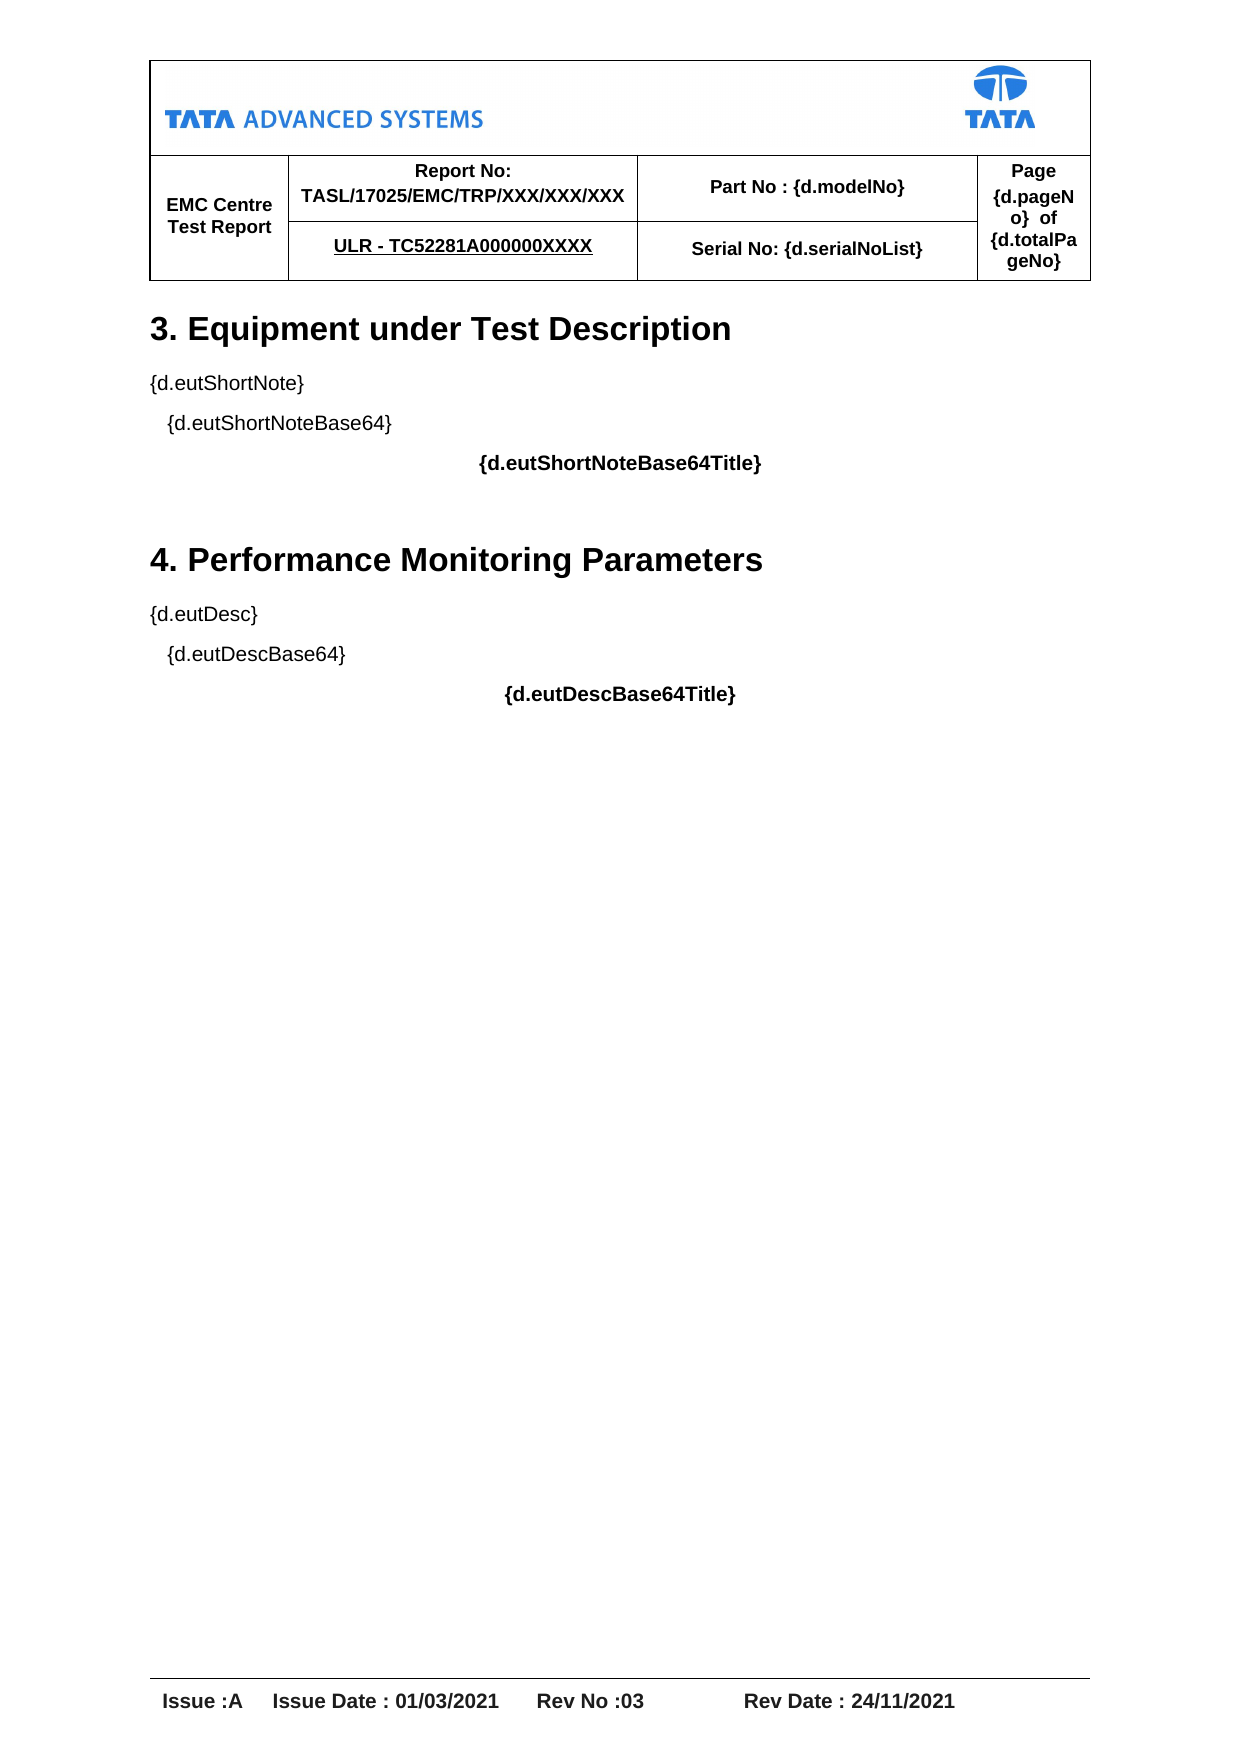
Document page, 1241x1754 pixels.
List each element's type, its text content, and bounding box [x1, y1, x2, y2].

text {d.eutDescBase64Title} [150, 682, 1090, 706]
text {d.eutDesc} [150, 602, 1090, 626]
text {d.eutShortNoteBase64Title} [150, 451, 1090, 475]
text {d.eutShortNoteBase64} [150, 411, 1090, 435]
text {d.eutDescBase64} [150, 642, 1090, 666]
subtitle Equipment under Test Description [150, 309, 1090, 348]
subtitle Performance Monitoring Parameters [150, 540, 1090, 579]
text {d.eutShortNote} [150, 371, 1090, 395]
picture [165, 65, 1035, 147]
